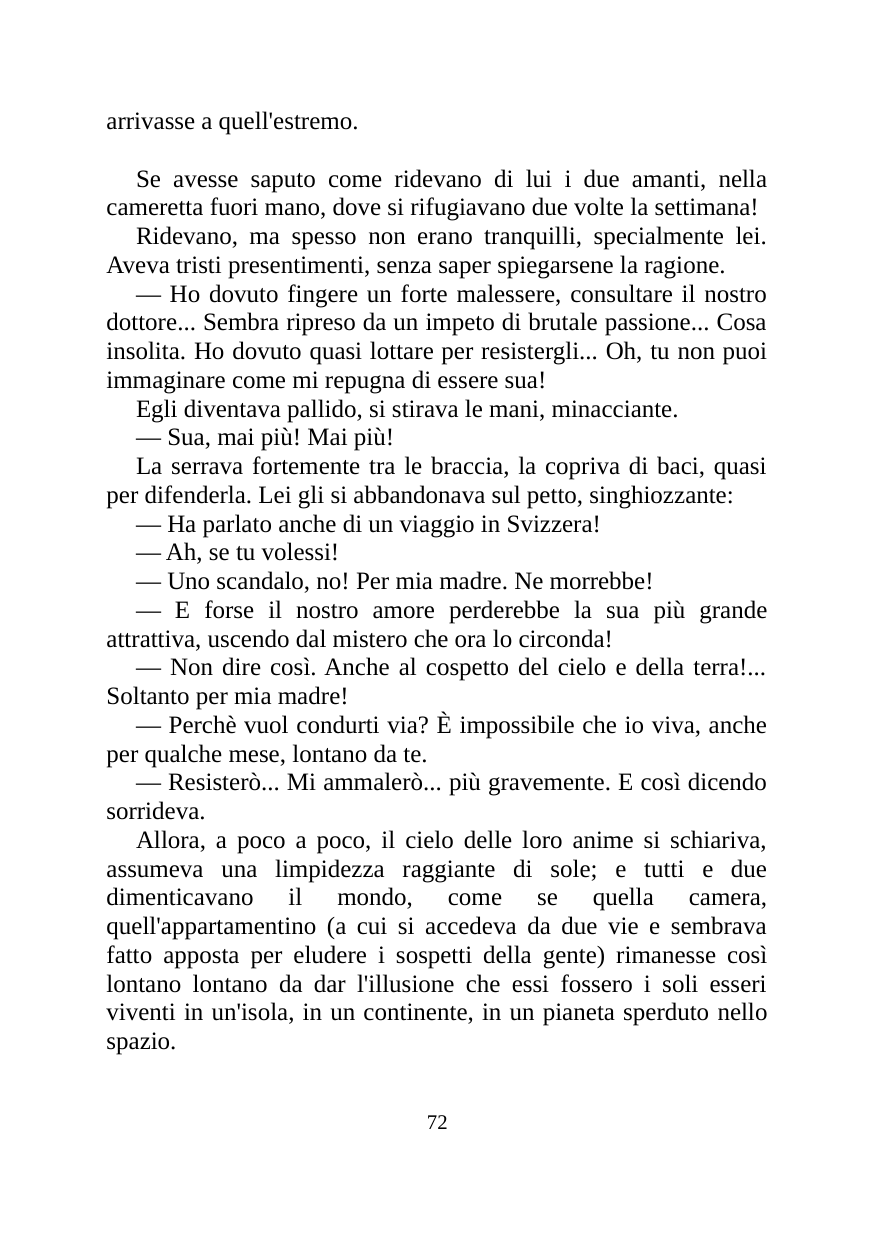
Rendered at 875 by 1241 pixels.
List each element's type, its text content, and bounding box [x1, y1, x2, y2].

text — Perchè vuol condurti via? È impossibile che io viva, anche per qualche mese, lontano da te. [106, 710, 768, 767]
text Se avesse saputo come ridevano di lui i due amanti, nella cameretta fuori mano, dove si rifugiavano due volte la settimana! [106, 164, 768, 221]
text Egli diventava pallido, si stirava le mani, minacciante. [106, 394, 768, 422]
text — Ah, se tu volessi! [106, 537, 768, 566]
text — Resisterò... Mi ammalerò... più gravemente. E così dicendo sorrideva. [106, 767, 768, 825]
text — E forse il nostro amore perderebbe la sua più grande attrattiva, uscendo dal mistero che ora lo circonda! [106, 595, 768, 652]
text Ridevano, ma spesso non erano tranquilli, specialmente lei. Aveva tristi presentimenti, senza saper spiegarsene la ragione. [106, 221, 768, 279]
text — Uno scandalo, no! Per mia madre. Ne morrebbe! [106, 566, 768, 595]
text — Non dire così. Anche al cospetto del cielo e della terra!... Soltanto per mia madre! [106, 652, 768, 710]
text La serrava fortemente tra le braccia, la copriva di baci, quasi per difenderla. Lei gli si abbandonava sul petto, singhiozzante: [106, 451, 768, 509]
text Allora, a poco a poco, il cielo delle loro anime si schiariva, assumeva una limpidezza raggiante di sole; e tutti e due dimenticavano il mondo, come se quella camera, quell'appartamentino (a cui si accedeva da due vie e sembrava fatto apposta per eludere i sospetti della gente) rimanesse così lontano lontano da dar l'illusione che essi fossero i soli esseri viventi in un'isola, in un continente, in un pianeta sperduto nello spazio. [106, 825, 768, 1055]
text — Ho dovuto fingere un forte malessere, consultare il nostro dottore... Sembra ripreso da un impeto di brutale passione... Cosa insolita. Ho dovuto quasi lottare per resistergli... Oh, tu non puoi immaginare come mi repugna di essere sua! [106, 279, 768, 394]
text arrivasse a quell'estremo. [106, 106, 768, 135]
text — Ha parlato anche di un viaggio in Svizzera! [106, 509, 768, 537]
text — Sua, mai più! Mai più! [106, 422, 768, 451]
